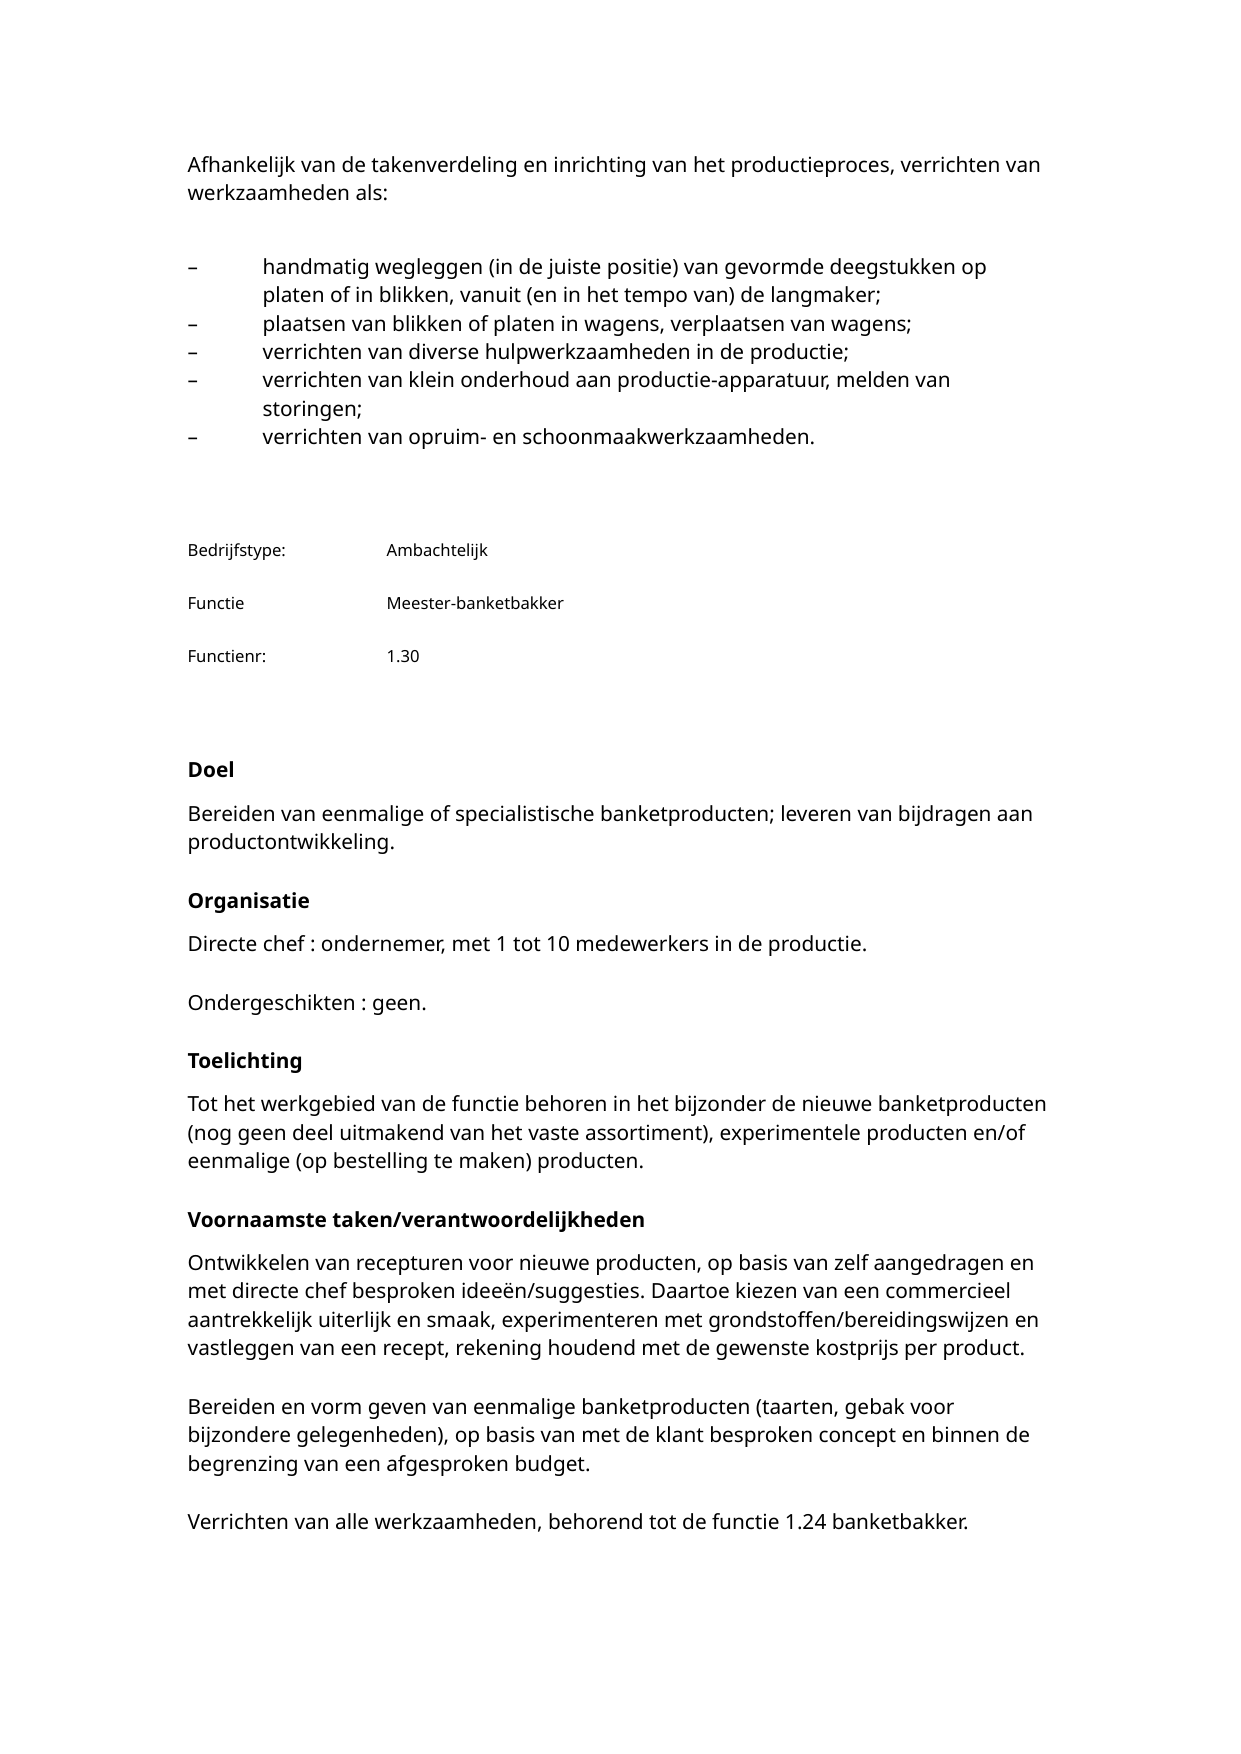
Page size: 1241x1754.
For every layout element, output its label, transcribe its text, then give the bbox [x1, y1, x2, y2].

text Ontwikkelen van recepturen voor nieuwe producten, op basis van zelf aangedragen en met directe chef besproken ideeën/suggesties. Daartoe kiezen van een commercieel aantrekkelijk uiterlijk en smaak, experimenteren met grondstoffen/bereidingswijzen en vastleggen van een recept, rekening houdend met de gewenste kostprijs per product. [187, 1248, 1053, 1362]
text Bereiden van eenmalige of specialistische banketproducten; leveren van bijdragen aan productontwikkeling. [187, 799, 1053, 856]
text Voornaamste taken/verantwoordelijkheden [187, 1205, 1053, 1233]
list verrichten van klein onderhoud aan productie-apparatuur, melden van storingen; [187, 366, 1053, 422]
table_cell 1.30 [386, 644, 1053, 697]
table_cell Meester-banketbakker [386, 592, 1053, 644]
table_header Ambachtelijk [386, 539, 1053, 592]
table_cell Functienr: [188, 644, 386, 697]
text Directe chef : ondernemer, met 1 tot 10 medewerkers in de productie. [187, 929, 1053, 958]
table_header Bedrijfstype: [188, 539, 386, 592]
list plaatsen van blikken of platen in wagens, verplaatsen van wagens; [187, 309, 1053, 337]
list verrichten van diverse hulpwerkzaamheden in de productie; [187, 337, 1053, 366]
text Organisatie [187, 886, 1053, 914]
list verrichten van opruim- en schoonmaakwerkzaamheden. [187, 422, 1053, 451]
text Doel [187, 755, 1053, 784]
text Ondergeschikten : geen. [187, 988, 1053, 1016]
text Tot het werkgebied van de functie behoren in het bijzonder de nieuwe banketproducten (nog geen deel uitmakend van het vaste assortiment), experimentele producten en/of eenmalige (op bestelling te maken) producten. [187, 1089, 1053, 1175]
list handmatig wegleggen (in de juiste positie) van gevormde deegstukken op platen of in blikken, vanuit (en in het tempo van) de langmaker; [187, 252, 1053, 309]
table_cell Functie [188, 592, 386, 644]
text Bereiden en vorm geven van eenmalige banketproducten (taarten, gebak voor bijzondere gelegenheden), op basis van met de klant besproken concept en binnen de begrenzing van een afgesproken budget. [187, 1392, 1053, 1477]
text Afhankelijk van de takenverdeling en inrichting van het productieproces, verrichten van werkzaamheden als: [187, 150, 1053, 207]
text Toelichting [187, 1046, 1053, 1074]
text Verrichten van alle werkzaamheden, behorend tot de functie 1.24 banketbakker. [187, 1507, 1053, 1536]
